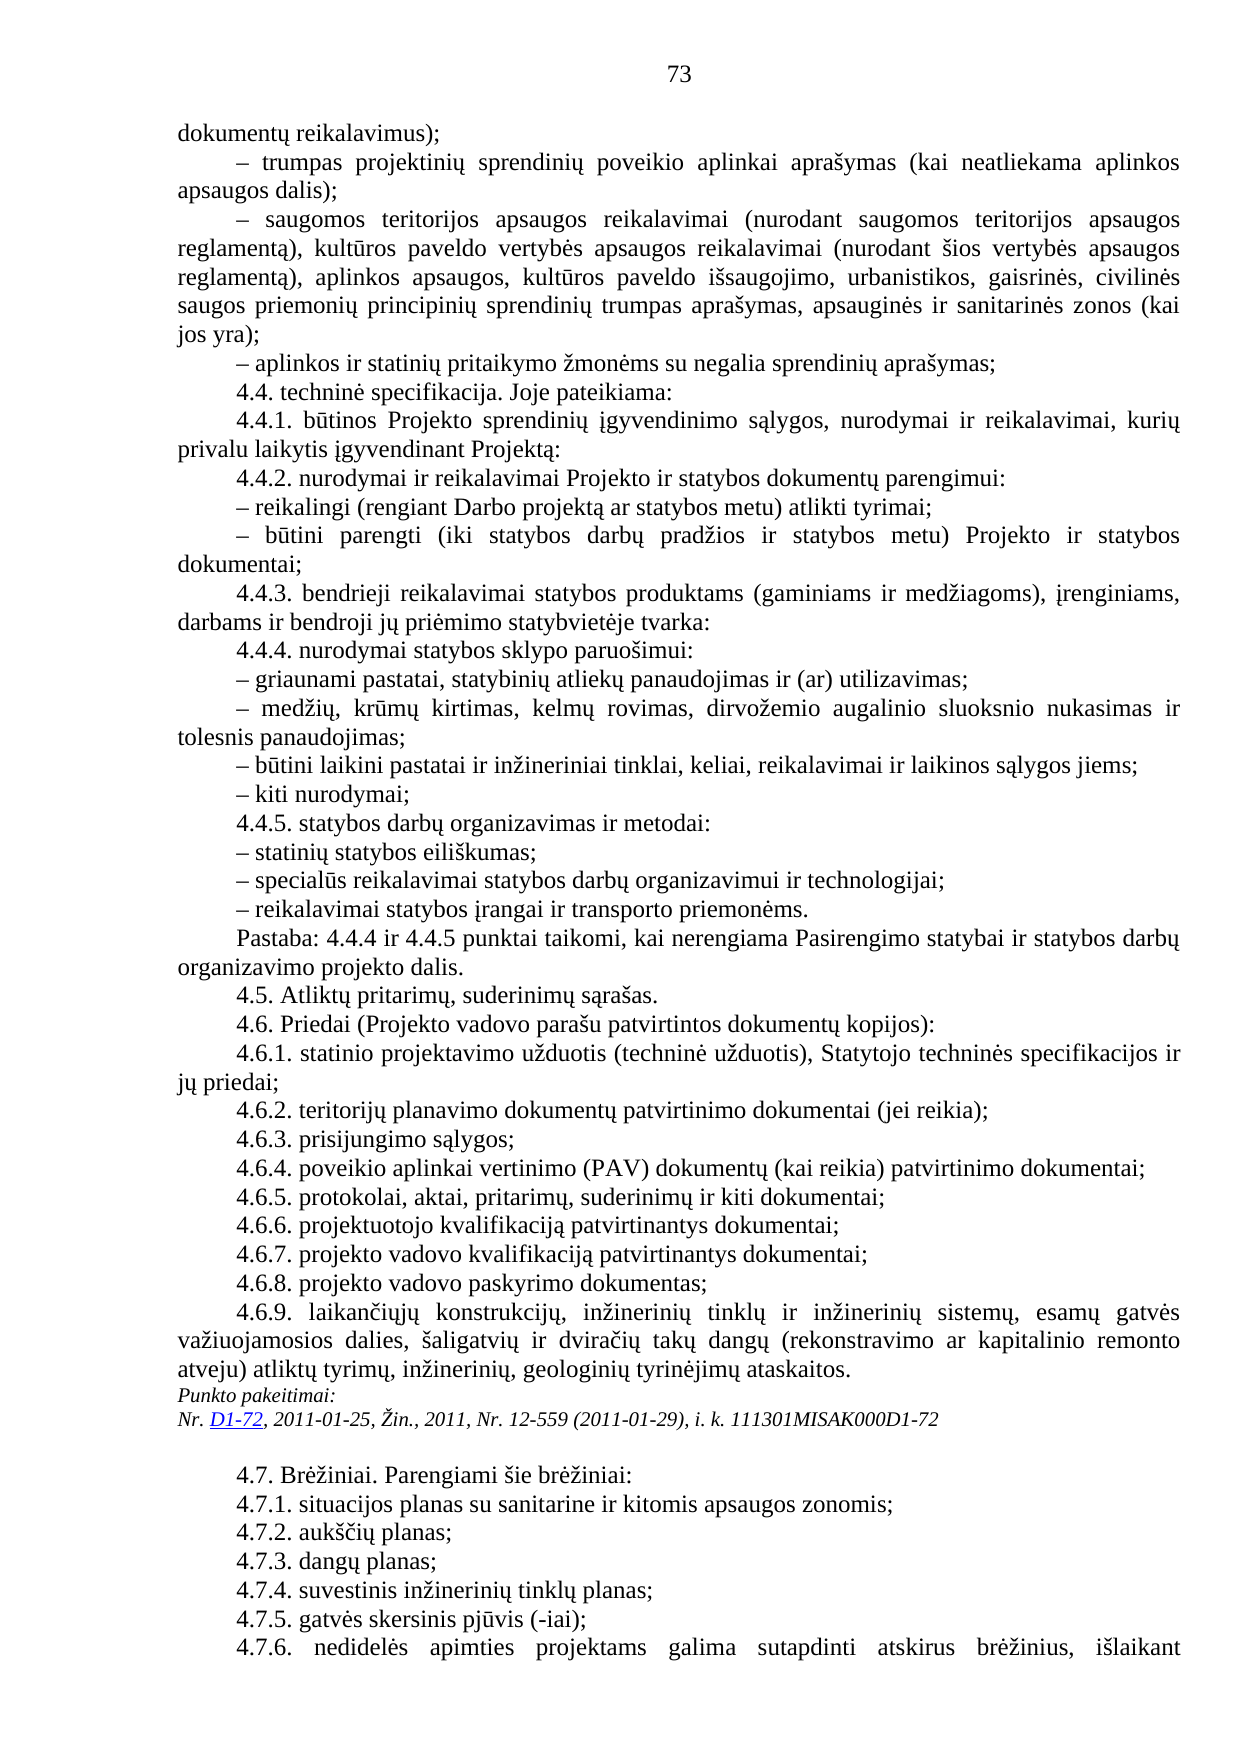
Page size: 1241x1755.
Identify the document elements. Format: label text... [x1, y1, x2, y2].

text 4.7.4. suvestinis inžinerinių tinklų planas; [177, 1575, 1181, 1604]
text 4.4.5. statybos darbų organizavimas ir metodai: [177, 808, 1181, 837]
text – griaunami pastatai, statybinių atliekų panaudojimas ir (ar) utilizavimas; [177, 664, 1181, 693]
text 4.4.4. nurodymai statybos sklypo paruošimui: [177, 636, 1181, 664]
text 4.6.5. protokolai, aktai, pritarimų, suderinimų ir kiti dokumentai; [177, 1182, 1181, 1211]
text 4.7.3. dangų planas; [177, 1546, 1181, 1575]
text 4.7.1. situacijos planas su sanitarine ir kitomis apsaugos zonomis; [177, 1489, 1181, 1517]
text 4.4.1. būtinos Projekto sprendinių įgyvendinimo sąlygos, nurodymai ir reikalavimai, kurių privalu laikytis įgyvendinant Projektą: [177, 406, 1181, 463]
text 4.6.6. projektuotojo kvalifikaciją patvirtinantys dokumentai; [177, 1211, 1181, 1239]
text – aplinkos ir statinių pritaikymo žmonėms su negalia sprendinių aprašymas; [177, 348, 1181, 377]
text 4.7.2. aukščių planas; [177, 1517, 1181, 1546]
text – kiti nurodymai; [177, 779, 1181, 808]
text – specialūs reikalavimai statybos darbų organizavimui ir technologijai; [177, 866, 1181, 894]
text – saugomos teritorijos apsaugos reikalavimai (nurodant saugomos teritorijos apsaugos reglamentą), kultūros paveldo vertybės apsaugos reikalavimai (nurodant šios vertybės apsaugos reglamentą), aplinkos apsaugos, kultūros paveldo išsaugojimo, urbanistikos, gaisrinės, civilinės saugos priemonių principinių sprendinių trumpas aprašymas, apsauginės ir sanitarinės zonos (kai jos yra); [177, 204, 1181, 348]
text Pastaba: 4.4.4 ir 4.4.5 punktai taikomi, kai nerengiama Pasirengimo statybai ir statybos darbų organizavimo projekto dalis. [177, 923, 1181, 981]
text 4.6.4. poveikio aplinkai vertinimo (PAV) dokumentų (kai reikia) patvirtinimo dokumentai; [177, 1153, 1181, 1182]
text – reikalavimai statybos įrangai ir transporto priemonėms. [177, 894, 1181, 923]
text – būtini parengti (iki statybos darbų pradžios ir statybos metu) Projekto ir statybos dokumentai; [177, 521, 1181, 578]
text – trumpas projektinių sprendinių poveikio aplinkai aprašymas (kai neatliekama aplinkos apsaugos dalis); [177, 147, 1181, 204]
text 4.6.9. laikančiųjų konstrukcijų, inžinerinių tinklų ir inžinerinių sistemų, esamų gatvės važiuojamosios dalies, šaligatvių ir dviračių takų dangų (rekonstravimo ar kapitalinio remonto atveju) atliktų tyrimų, inžinerinių, geologinių tyrinėjimų ataskaitos. [177, 1297, 1181, 1383]
text 4.7.5. gatvės skersinis pjūvis (-iai); [177, 1604, 1181, 1632]
text – statinių statybos eiliškumas; [177, 837, 1181, 866]
text 4.4.2. nurodymai ir reikalavimai Projekto ir statybos dokumentų parengimui: [177, 463, 1181, 492]
text 4.6.3. prisijungimo sąlygos; [177, 1124, 1181, 1153]
text 4.4.3. bendrieji reikalavimai statybos produktams (gaminiams ir medžiagoms), įrenginiams, darbams ir bendroji jų priėmimo statybvietėje tvarka: [177, 578, 1181, 636]
text – būtini laikini pastatai ir inžineriniai tinklai, keliai, reikalavimai ir laikinos sąlygos jiems; [177, 751, 1181, 779]
text 4.6.8. projekto vadovo paskyrimo dokumentas; [177, 1268, 1181, 1297]
text 4.7.6. nedidelės apimties projektams galima sutapdinti atskirus brėžinius, išlaikant [177, 1632, 1181, 1661]
text Punkto pakeitimai: [177, 1383, 1181, 1407]
text – reikalingi (rengiant Darbo projektą ar statybos metu) atlikti tyrimai; [177, 492, 1181, 521]
text Nr. D1-72, 2011-01-25, Žin., 2011, Nr. 12-559 (2011-01-29), i. k. 111301MISAK000D1-72 [177, 1407, 1181, 1431]
text 4.6. Priedai (Projekto vadovo parašu patvirtintos dokumentų kopijos): [177, 1009, 1181, 1038]
text dokumentų reikalavimus); [177, 118, 1181, 147]
text 4.6.1. statinio projektavimo užduotis (techninė užduotis), Statytojo techninės specifikacijos ir jų priedai; [177, 1038, 1181, 1096]
text 4.7. Brėžiniai. Parengiami šie brėžiniai: [177, 1460, 1181, 1489]
text 4.5. Atliktų pritarimų, suderinimų sąrašas. [177, 981, 1181, 1009]
text 4.6.7. projekto vadovo kvalifikaciją patvirtinantys dokumentai; [177, 1239, 1181, 1268]
text – medžių, krūmų kirtimas, kelmų rovimas, dirvožemio augalinio sluoksnio nukasimas ir tolesnis panaudojimas; [177, 693, 1181, 751]
text 4.4. techninė specifikacija. Joje pateikiama: [177, 377, 1181, 406]
text 4.6.2. teritorijų planavimo dokumentų patvirtinimo dokumentai (jei reikia); [177, 1096, 1181, 1124]
